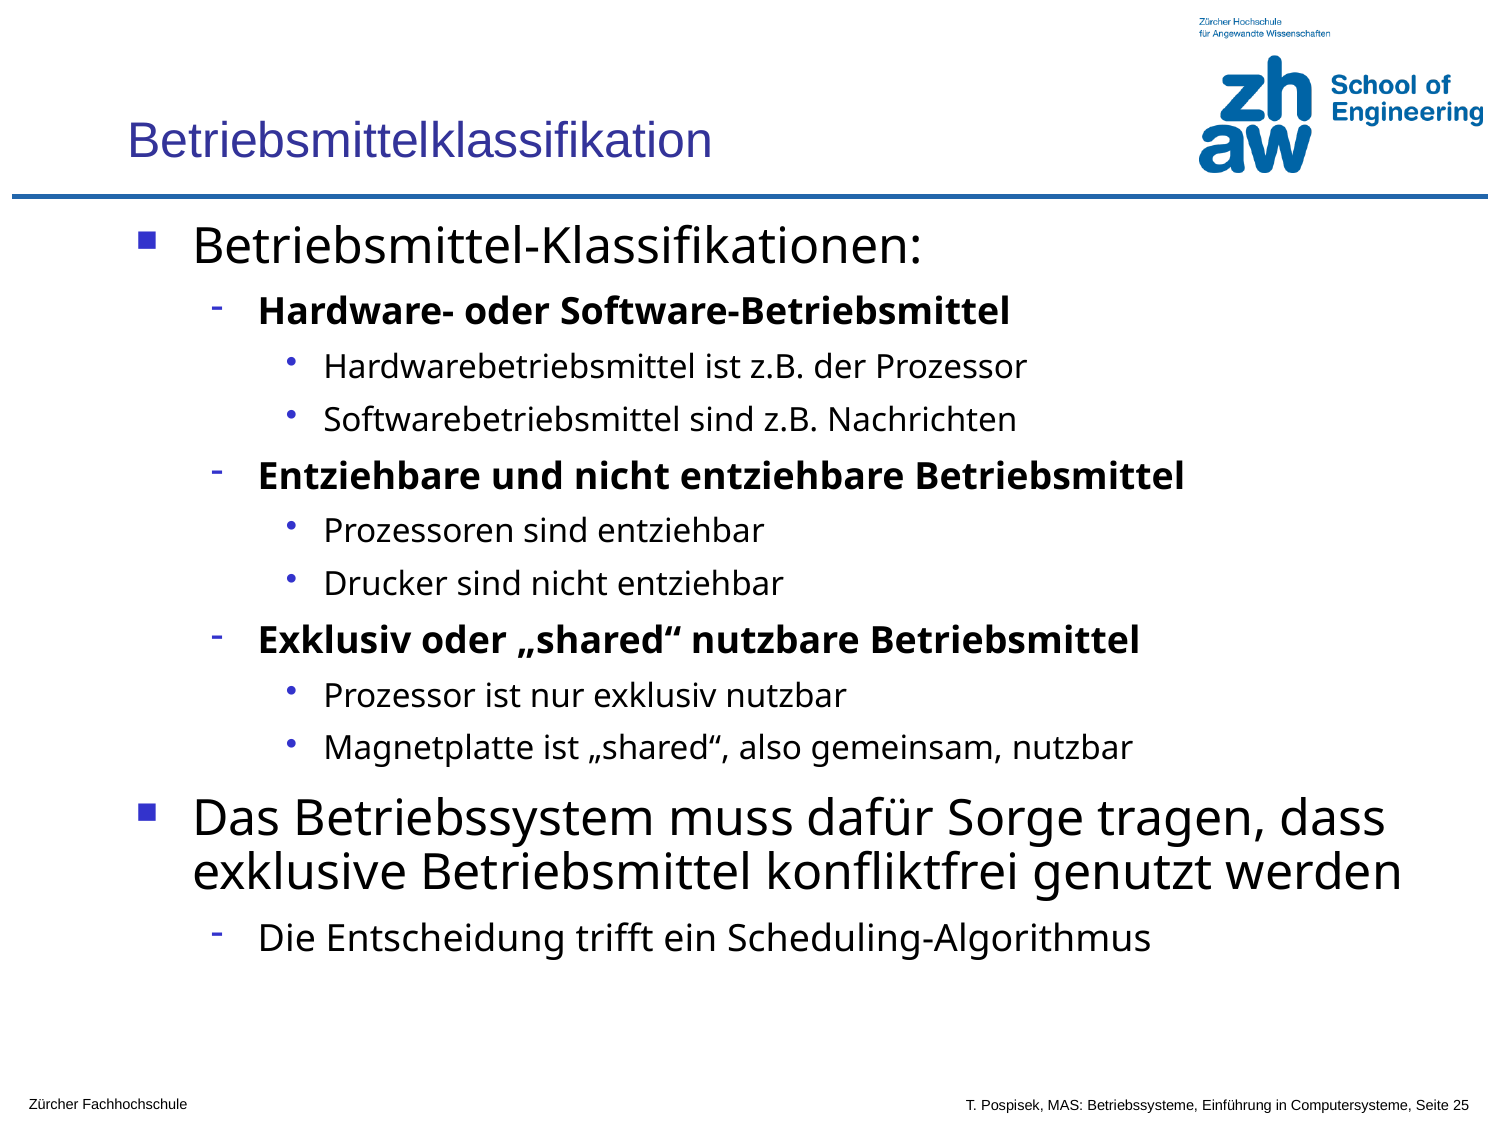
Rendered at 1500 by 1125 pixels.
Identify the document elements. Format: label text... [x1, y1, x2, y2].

picture [1199, 18, 1483, 173]
title Betriebsmittelklassifikation [112, 50, 1391, 175]
list Betriebsmittel-Klassifikationen: Hardware- oder Software-Betriebsmittel Hardwarebetriebsmittel ist z.B. der Prozessor Softwarebetriebsmittel sind z.B. Nachrichten Entziehbare und nicht entziehbare Betriebsmittel Prozessoren sind entziehbar Drucker sind nicht entziehbar Exklusiv oder „shared“ nutzbare Betriebsmittel Prozessor ist nur exklusiv nutzbar Magnetplatte ist „shared“, also gemeinsam, nutzbar Das Betriebssystem muss dafür Sorge tragen, dass exklusive Betriebsmittel konfliktfrei genutzt werden Die Entscheidung trifft ein Scheduling-Algorithmus [120, 212, 1425, 932]
